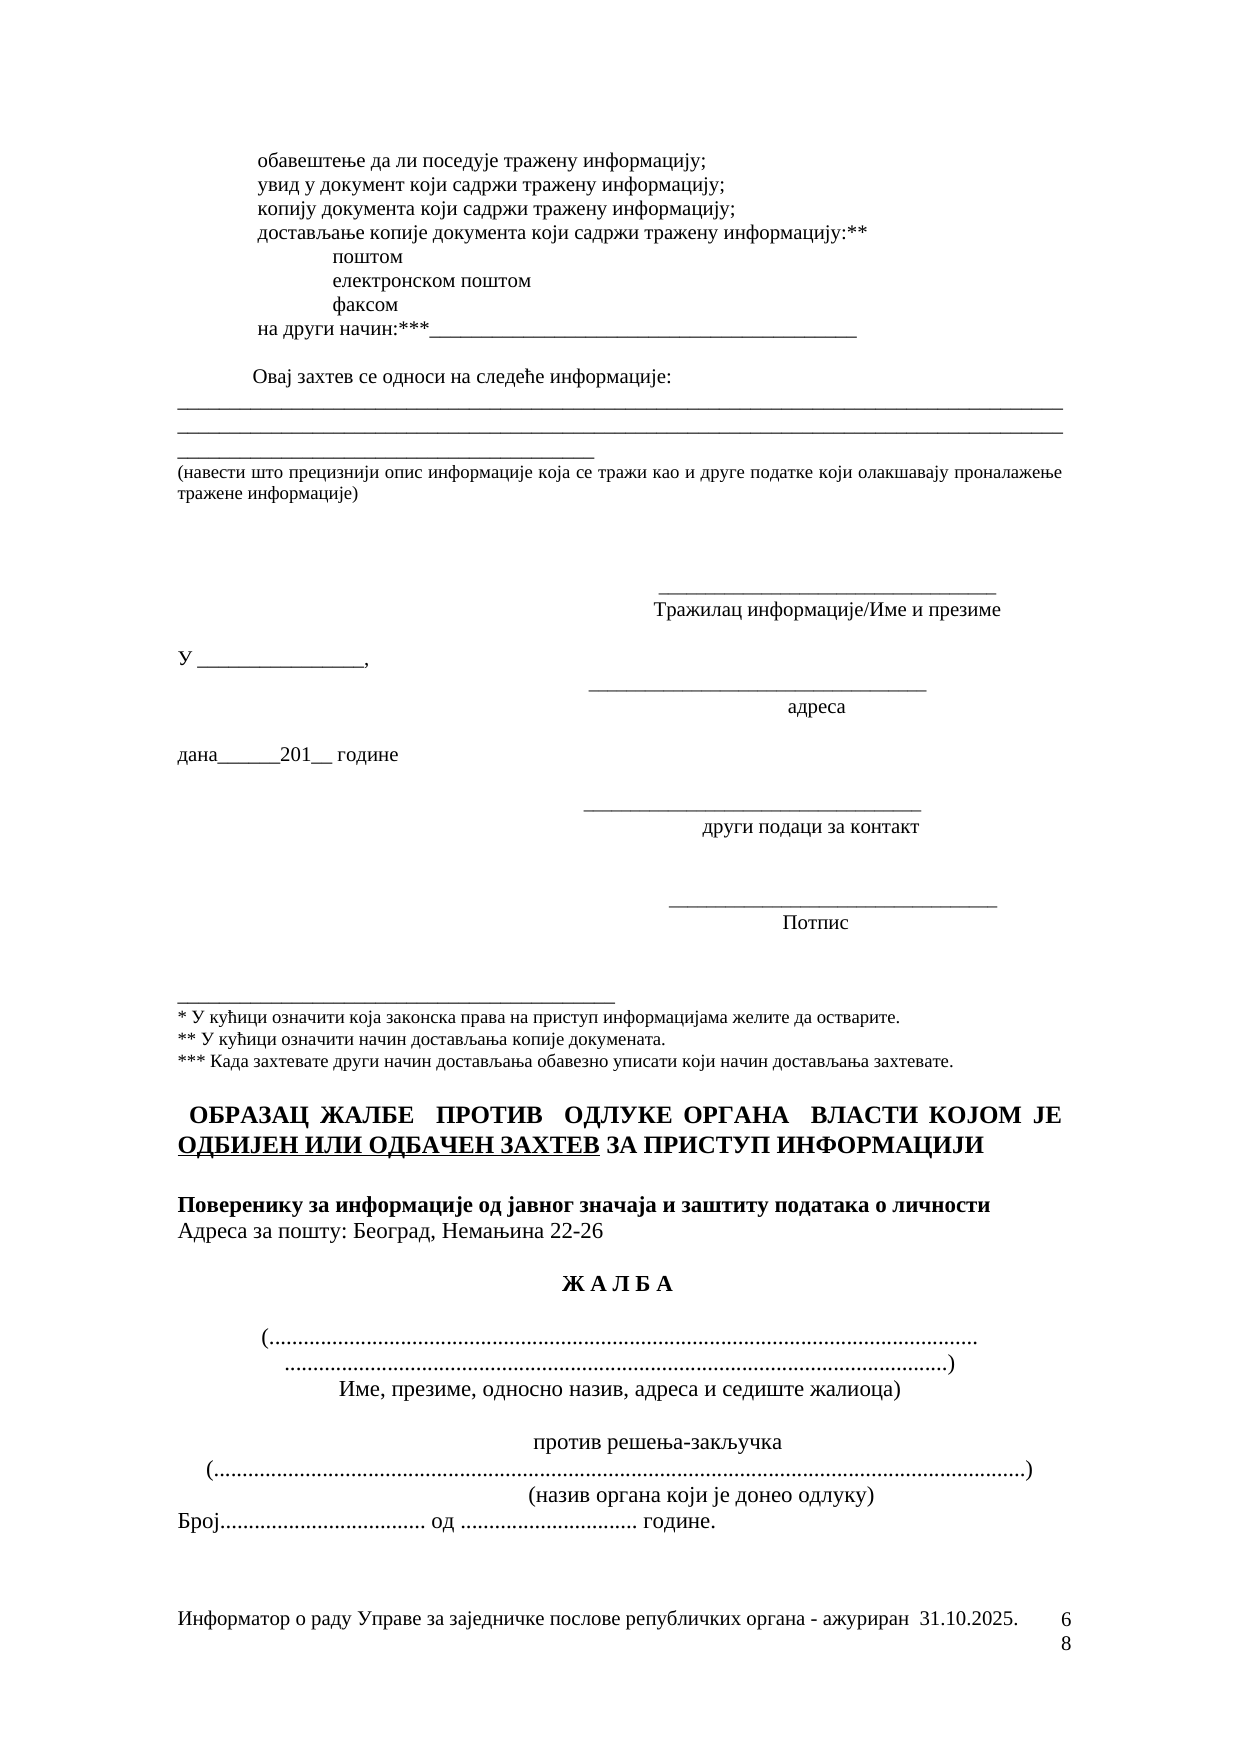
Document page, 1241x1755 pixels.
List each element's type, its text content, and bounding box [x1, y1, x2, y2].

text __________________________________________ [177, 982, 1063, 1006]
text други подаци за контакт [177, 814, 1063, 838]
text (назив органа који је донео одлуку) [177, 1481, 1063, 1507]
text ____________________________________ [552, 549, 1063, 597]
text Ж А Л Б А [177, 1270, 1063, 1296]
text Тражилац информације/Име и презиме [177, 597, 1063, 621]
text * У кућици означити која законска права на приступ информацијама желите да остварите. [177, 1006, 1063, 1028]
text ⁫ електронском поштом [252, 268, 1063, 292]
text _____________________________________________________________________________________ [177, 410, 1063, 433]
text ⁫ поштом [252, 244, 1063, 268]
text Адреса за пошту: Београд, Немањина 22-26 [177, 1217, 1063, 1244]
subtitle ОБРАЗАЦ ЖАЛБЕ ПРОТИВ ОДЛУКЕ ОРГАНА ВЛАСТИ КОЈОМ ЈЕ ОДБИЈЕН ИЛИ ОДБАЧЕН ЗАХТЕВ ЗА ПРИСТУП ИНФОРМАЦИЈИ [177, 1096, 1063, 1158]
text адреса [177, 694, 1063, 718]
text Поверенику за информације од јавног значаја и заштиту података о личности [177, 1191, 1063, 1217]
text (............................................................................................................................ [177, 1323, 1063, 1349]
text *** Када захтевате други начин достављања обавезно уписати који начин достављања захтевате. [177, 1049, 1063, 1071]
text дана______201__ године ____________________________________ [177, 742, 1063, 814]
text У ________________, ____________________________________ [177, 646, 1063, 694]
text ⁫ на други начин:***_________________________________________ [177, 316, 1063, 340]
text _____________________________________________________________________________________ [177, 388, 1063, 409]
text ⁫ факсом [252, 292, 1063, 316]
text ....................................................................................................................) [177, 1349, 1063, 1376]
text ⁫ обавештење да ли поседује тражену информацију; [177, 148, 1063, 172]
text ⁫ достављање копије документа који садржи тражену информацију:** [177, 220, 1063, 244]
text против решења-закључка (..............................................................................................................................................) [177, 1428, 1063, 1481]
text ** У кућици означити начин достављања копије докумената. [177, 1028, 1063, 1049]
text ___________________________________ [177, 862, 1063, 910]
text (навести што прецизнији опис информације која се тражи као и друге податке који олакшавају проналажење тражене информације) [177, 461, 1063, 504]
text Потпис [177, 910, 1063, 934]
text Овај захтев се односи на следеће информације: [177, 364, 1063, 388]
text ________________________________________ [177, 434, 1063, 461]
text Име, презиме, односно назив, адреса и седиште жалиоца) [177, 1376, 1063, 1402]
text ⁫ копију документа који садржи тражену информацију; [177, 196, 1063, 220]
text Број.................................... од ............................... године. [177, 1507, 1063, 1534]
text ⁫ увид у документ који садржи тражену информацију; [177, 172, 1063, 196]
